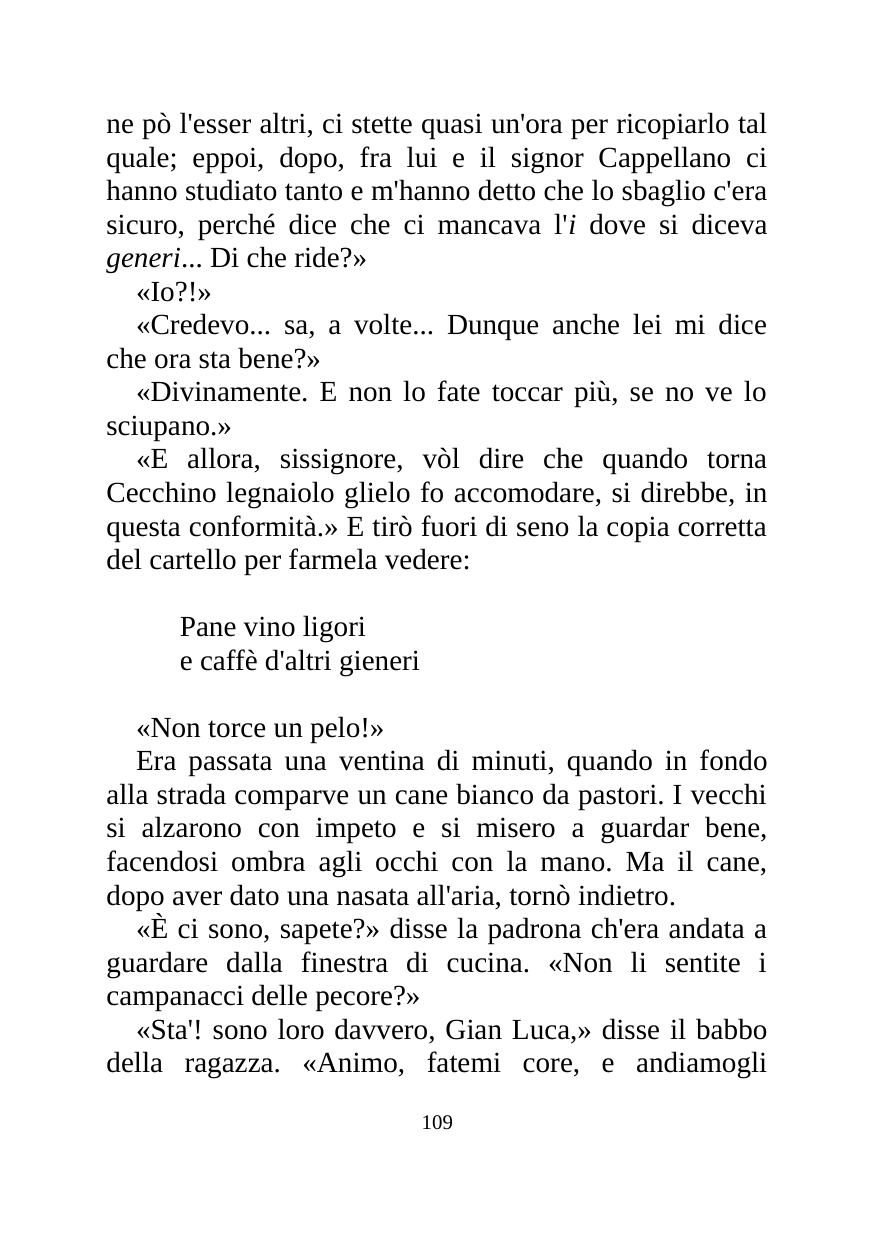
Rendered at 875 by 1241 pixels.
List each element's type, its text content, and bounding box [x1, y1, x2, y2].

text ne pò l'esser altri, ci stette quasi un'ora per ricopiarlo tal quale; eppoi, dopo, fra lui e il signor Cappellano ci hanno studiato tanto e m'hanno detto che lo sbaglio c'era sicuro, perché dice che ci mancava l'i dove si diceva generi... Di che ride?» [106, 106, 768, 274]
text «Io?!» [106, 274, 768, 307]
text «Sta'! sono loro davvero, Gian Luca,» disse il babbo della ragazza. «Animo, fatemi core, e andiamogli [106, 1012, 768, 1079]
text Era passata una ventina di minuti, quando in fondo alla strada comparve un cane bianco da pastori. I vecchi si alzarono con impeto e si misero a guardar bene, facendosi ombra agli occhi con la mano. Ma il cane, dopo aver dato una nasata all'aria, tornò indietro. [106, 743, 768, 911]
text «È ci sono, sapete?» disse la padrona ch'era andata a guardare dalla finestra di cucina. «Non li sentite i campanacci delle pecore?» [106, 911, 768, 1012]
text Pane vino ligori [106, 609, 768, 643]
text e caffè d'altri gieneri [106, 643, 768, 676]
text «Non torce un pelo!» [106, 710, 768, 743]
text «E allora, sissignore, vòl dire che quando torna Cecchino legnaiolo glielo fo accomodare, si direbbe, in questa conformità.» E tirò fuori di seno la copia corretta del cartello per farmela vedere: [106, 442, 768, 576]
text «Divinamente. E non lo fate toccar più, se no ve lo sciupano.» [106, 374, 768, 442]
text «Credevo... sa, a volte... Dunque anche lei mi dice che ora sta bene?» [106, 307, 768, 374]
